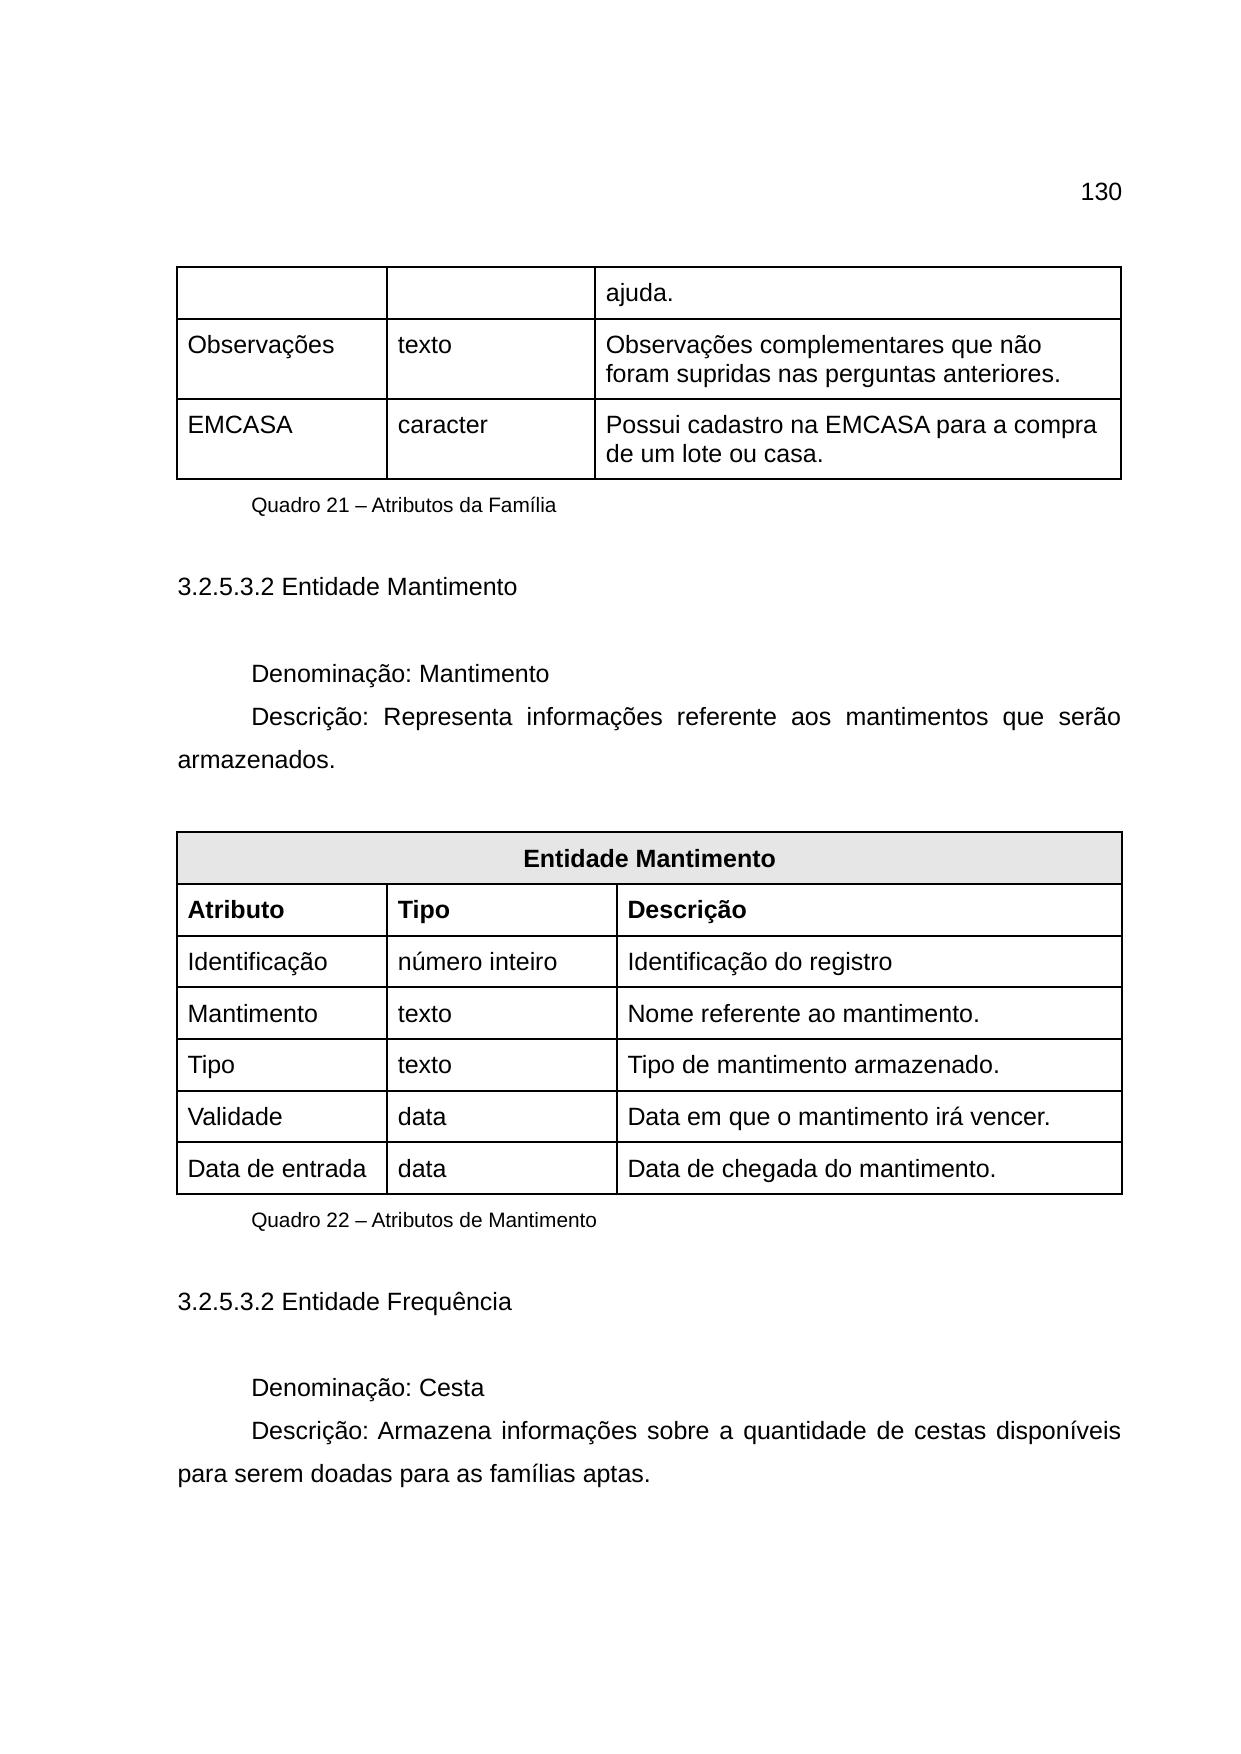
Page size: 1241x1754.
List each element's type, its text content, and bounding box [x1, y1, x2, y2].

table_cell Data de chegada do mantimento. [618, 1143, 1121, 1193]
table_cell ajuda. [596, 268, 1120, 317]
table_cell data [388, 1143, 616, 1193]
table_cell Atributo [178, 885, 386, 934]
text Denominação: Cesta [177, 1373, 1122, 1402]
table_cell EMCASA [178, 400, 386, 478]
text Denominação: Mantimento [177, 659, 1122, 687]
text 3.2.5.3.2 Entidade Frequência [177, 1287, 1122, 1316]
table_cell Validade [178, 1092, 386, 1141]
table_cell Tipo de mantimento armazenado. [618, 1040, 1121, 1089]
table_cell Tipo [388, 885, 616, 934]
text Descrição: Representa informações referente aos mantimentos que serão armazenados. [177, 702, 1122, 774]
table_cell [178, 268, 386, 317]
text Descrição: Armazena informações sobre a quantidade de cestas disponíveis para serem doadas para as famílias aptas. [177, 1416, 1122, 1488]
table_cell Descrição [618, 885, 1121, 934]
table_cell [388, 268, 594, 317]
table_cell texto [388, 1040, 616, 1089]
table_cell Identificação do registro [618, 937, 1121, 986]
table_cell Data de entrada [178, 1143, 386, 1193]
table_cell Nome referente ao mantimento. [618, 988, 1121, 1038]
table_cell data [388, 1092, 616, 1141]
table_cell caracter [388, 400, 594, 478]
table_cell Observações complementares que não foram supridas nas perguntas anteriores. [596, 320, 1120, 398]
table_cell Tipo [178, 1040, 386, 1089]
table_cell Mantimento [178, 988, 386, 1038]
table_header Entidade Mantimento [178, 833, 1121, 883]
table_cell texto [388, 988, 616, 1038]
text 3.2.5.3.2 Entidade Mantimento [177, 572, 1122, 601]
text Quadro 21 – Atributos da Família [177, 493, 1122, 517]
table_cell texto [388, 320, 594, 398]
text Quadro 22 – Atributos de Mantimento [177, 1207, 1122, 1231]
table_cell Observações [178, 320, 386, 398]
table_cell número inteiro [388, 937, 616, 986]
table_cell Data em que o mantimento irá vencer. [618, 1092, 1121, 1141]
table_cell Identificação [178, 937, 386, 986]
table_cell Possui cadastro na EMCASA para a compra de um lote ou casa. [596, 400, 1120, 478]
